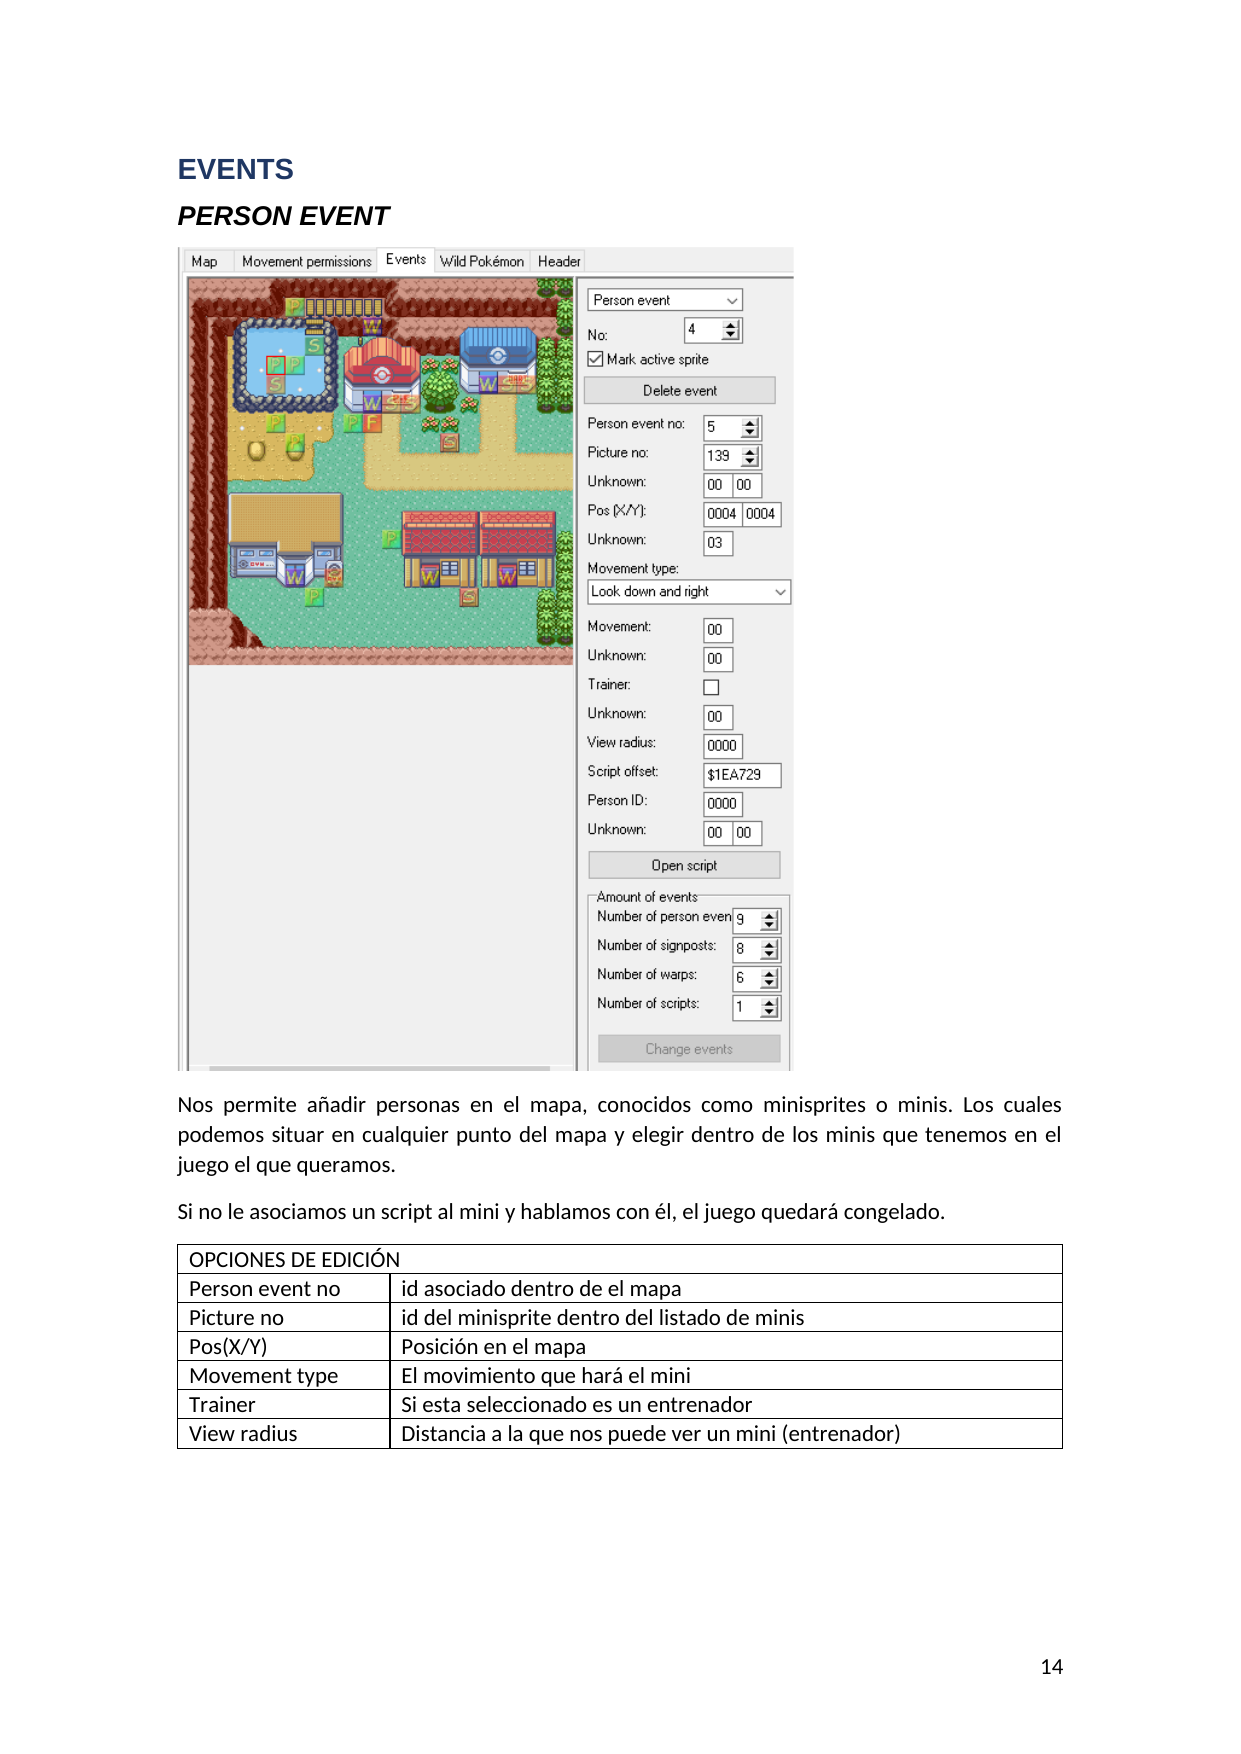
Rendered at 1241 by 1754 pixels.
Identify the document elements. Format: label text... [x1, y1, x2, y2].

table_cell Movement type [178, 1361, 389, 1389]
text Nos permite añadir personas en el mapa, conocidos como minisprites o minis. Los cuales podemos situar en cualquier punto del mapa y elegir dentro de los minis que tenemos en el juego el que queramos. [177, 1090, 1063, 1178]
table_cell Picture no [178, 1303, 389, 1331]
table_cell Trainer [178, 1390, 389, 1418]
table_cell View radius [178, 1419, 389, 1447]
table_cell id del minisprite dentro del listado de minis [391, 1303, 1062, 1331]
table_cell Person event no [178, 1274, 389, 1302]
table_header OPCIONES DE EDICIÓN [178, 1245, 1062, 1273]
table_cell El movimiento que hará el mini [391, 1361, 1062, 1389]
table_cell id asociado dentro de el mapa [391, 1274, 1062, 1302]
subtitle EVENTS [177, 152, 1063, 185]
picture [177, 246, 794, 1071]
table_cell Pos(X/Y) [178, 1332, 389, 1360]
table_cell Posición en el mapa [391, 1332, 1062, 1360]
text Si no le asociamos un script al mini y hablamos con él, el juego quedará congelado. [177, 1197, 1063, 1225]
table_cell Distancia a la que nos puede ver un mini (entrenador) [391, 1419, 1062, 1447]
subtitle PERSON EVENT [177, 200, 1063, 232]
table_cell Si esta seleccionado es un entrenador [391, 1390, 1062, 1418]
